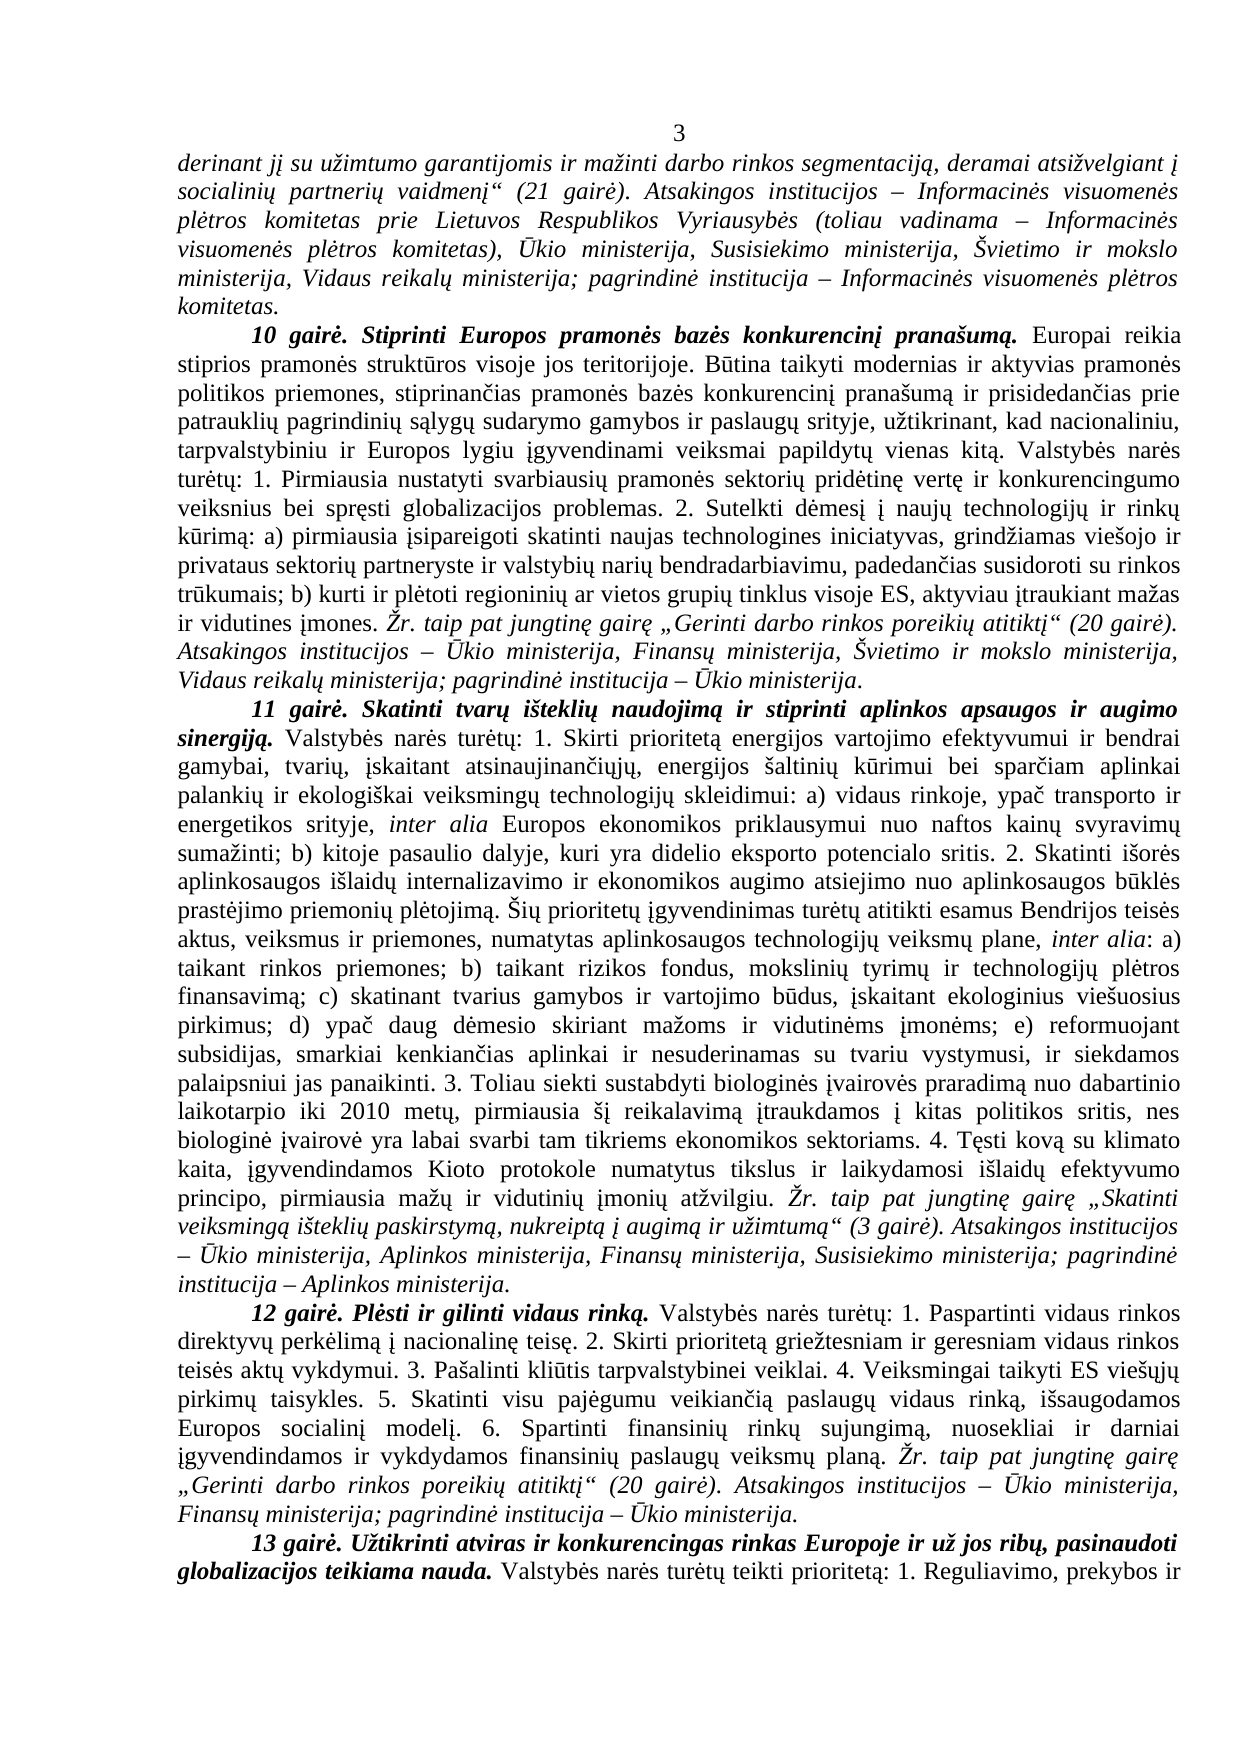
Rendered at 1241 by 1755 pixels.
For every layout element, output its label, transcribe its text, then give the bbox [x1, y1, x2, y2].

text derinant jį su užimtumo garantijomis ir mažinti darbo rinkos segmentaciją, deramai atsižvelgiant į socialinių partnerių vaidmenį“ (21 gairė). Atsakingos institucijos – Informacinės visuomenės plėtros komitetas prie Lietuvos Respublikos Vyriausybės (toliau vadinama – Informacinės visuomenės plėtros komitetas), Ūkio ministerija, Susisiekimo ministerija, Švietimo ir mokslo ministerija, Vidaus reikalų ministerija; pagrindinė institucija – Informacinės visuomenės plėtros komitetas. [177, 148, 1181, 320]
text 13 gairė. Užtikrinti atviras ir konkurencingas rinkas Europoje ir už jos ribų, pasinaudoti globalizacijos teikiama nauda. Valstybės narės turėtų teikti prioritetą: 1. Reguliavimo, prekybos ir [177, 1528, 1181, 1585]
text 12 gairė. Plėsti ir gilinti vidaus rinką. Valstybės narės turėtų: 1. Paspartinti vidaus rinkos direktyvų perkėlimą į nacionalinę teisę. 2. Skirti prioritetą griežtesniam ir geresniam vidaus rinkos teisės aktų vykdymui. 3. Pašalinti kliūtis tarpvalstybinei veiklai. 4. Veiksmingai taikyti ES viešųjų pirkimų taisykles. 5. Skatinti visu pajėgumu veikiančią paslaugų vidaus rinką, išsaugodamos Europos socialinį modelį. 6. Spartinti finansinių rinkų sujungimą, nuosekliai ir darniai įgyvendindamos ir vykdydamos finansinių paslaugų veiksmų planą. Žr. taip pat jungtinę gairę „Gerinti darbo rinkos poreikių atitiktį“ (20 gairė). Atsakingos institucijos – Ūkio ministerija, Finansų ministerija; pagrindinė institucija – Ūkio ministerija. [177, 1298, 1181, 1528]
text 10 gairė. Stiprinti Europos pramonės bazės konkurencinį pranašumą. Europai reikia stiprios pramonės struktūros visoje jos teritorijoje. Būtina taikyti modernias ir aktyvias pramonės politikos priemones, stiprinančias pramonės bazės konkurencinį pranašumą ir prisidedančias prie patrauklių pagrindinių sąlygų sudarymo gamybos ir paslaugų srityje, užtikrinant, kad nacionaliniu, tarpvalstybiniu ir Europos lygiu įgyvendinami veiksmai papildytų vienas kitą. Valstybės narės turėtų: 1. Pirmiausia nustatyti svarbiausių pramonės sektorių pridėtinę vertę ir konkurencingumo veiksnius bei spręsti globalizacijos problemas. 2. Sutelkti dėmesį į naujų technologijų ir rinkų kūrimą: a) pirmiausia įsipareigoti skatinti naujas technologines iniciatyvas, grindžiamas viešojo ir privataus sektorių partneryste ir valstybių narių bendradarbiavimu, padedančias susidoroti su rinkos trūkumais; b) kurti ir plėtoti regioninių ar vietos grupių tinklus visoje ES, aktyviau įtraukiant mažas ir vidutines įmones. Žr. taip pat jungtinę gairę „Gerinti darbo rinkos poreikių atitiktį“ (20 gairė). Atsakingos institucijos – Ūkio ministerija, Finansų ministerija, Švietimo ir mokslo ministerija, Vidaus reikalų ministerija; pagrindinė institucija – Ūkio ministerija. [177, 320, 1181, 694]
text 11 gairė. Skatinti tvarų išteklių naudojimą ir stiprinti aplinkos apsaugos ir augimo sinergiją. Valstybės narės turėtų: 1. Skirti prioritetą energijos vartojimo efektyvumui ir bendrai gamybai, tvarių, įskaitant atsinaujinančiųjų, energijos šaltinių kūrimui bei sparčiam aplinkai palankių ir ekologiškai veiksmingų technologijų skleidimui: a) vidaus rinkoje, ypač transporto ir energetikos srityje, inter alia Europos ekonomikos priklausymui nuo naftos kainų svyravimų sumažinti; b) kitoje pasaulio dalyje, kuri yra didelio eksporto potencialo sritis. 2. Skatinti išorės aplinkosaugos išlaidų internalizavimo ir ekonomikos augimo atsiejimo nuo aplinkosaugos būklės prastėjimo priemonių plėtojimą. Šių prioritetų įgyvendinimas turėtų atitikti esamus Bendrijos teisės aktus, veiksmus ir priemones, numatytas aplinkosaugos technologijų veiksmų plane, inter alia: a) taikant rinkos priemones; b) taikant rizikos fondus, mokslinių tyrimų ir technologijų plėtros finansavimą; c) skatinant tvarius gamybos ir vartojimo būdus, įskaitant ekologinius viešuosius pirkimus; d) ypač daug dėmesio skiriant mažoms ir vidutinėms įmonėms; e) reformuojant subsidijas, smarkiai kenkiančias aplinkai ir nesuderinamas su tvariu vystymusi, ir siekdamos palaipsniui jas panaikinti. 3. Toliau siekti sustabdyti biologinės įvairovės praradimą nuo dabartinio laikotarpio iki 2010 metų, pirmiausia šį reikalavimą įtraukdamos į kitas politikos sritis, nes biologinė įvairovė yra labai svarbi tam tikriems ekonomikos sektoriams. 4. Tęsti kovą su klimato kaita, įgyvendindamos Kioto protokole numatytus tikslus ir laikydamosi išlaidų efektyvumo principo, pirmiausia mažų ir vidutinių įmonių atžvilgiu. Žr. taip pat jungtinę gairę „Skatinti veiksmingą išteklių paskirstymą, nukreiptą į augimą ir užimtumą“ (3 gairė). Atsakingos institucijos – Ūkio ministerija, Aplinkos ministerija, Finansų ministerija, Susisiekimo ministerija; pagrindinė institucija – Aplinkos ministerija. [177, 694, 1181, 1298]
